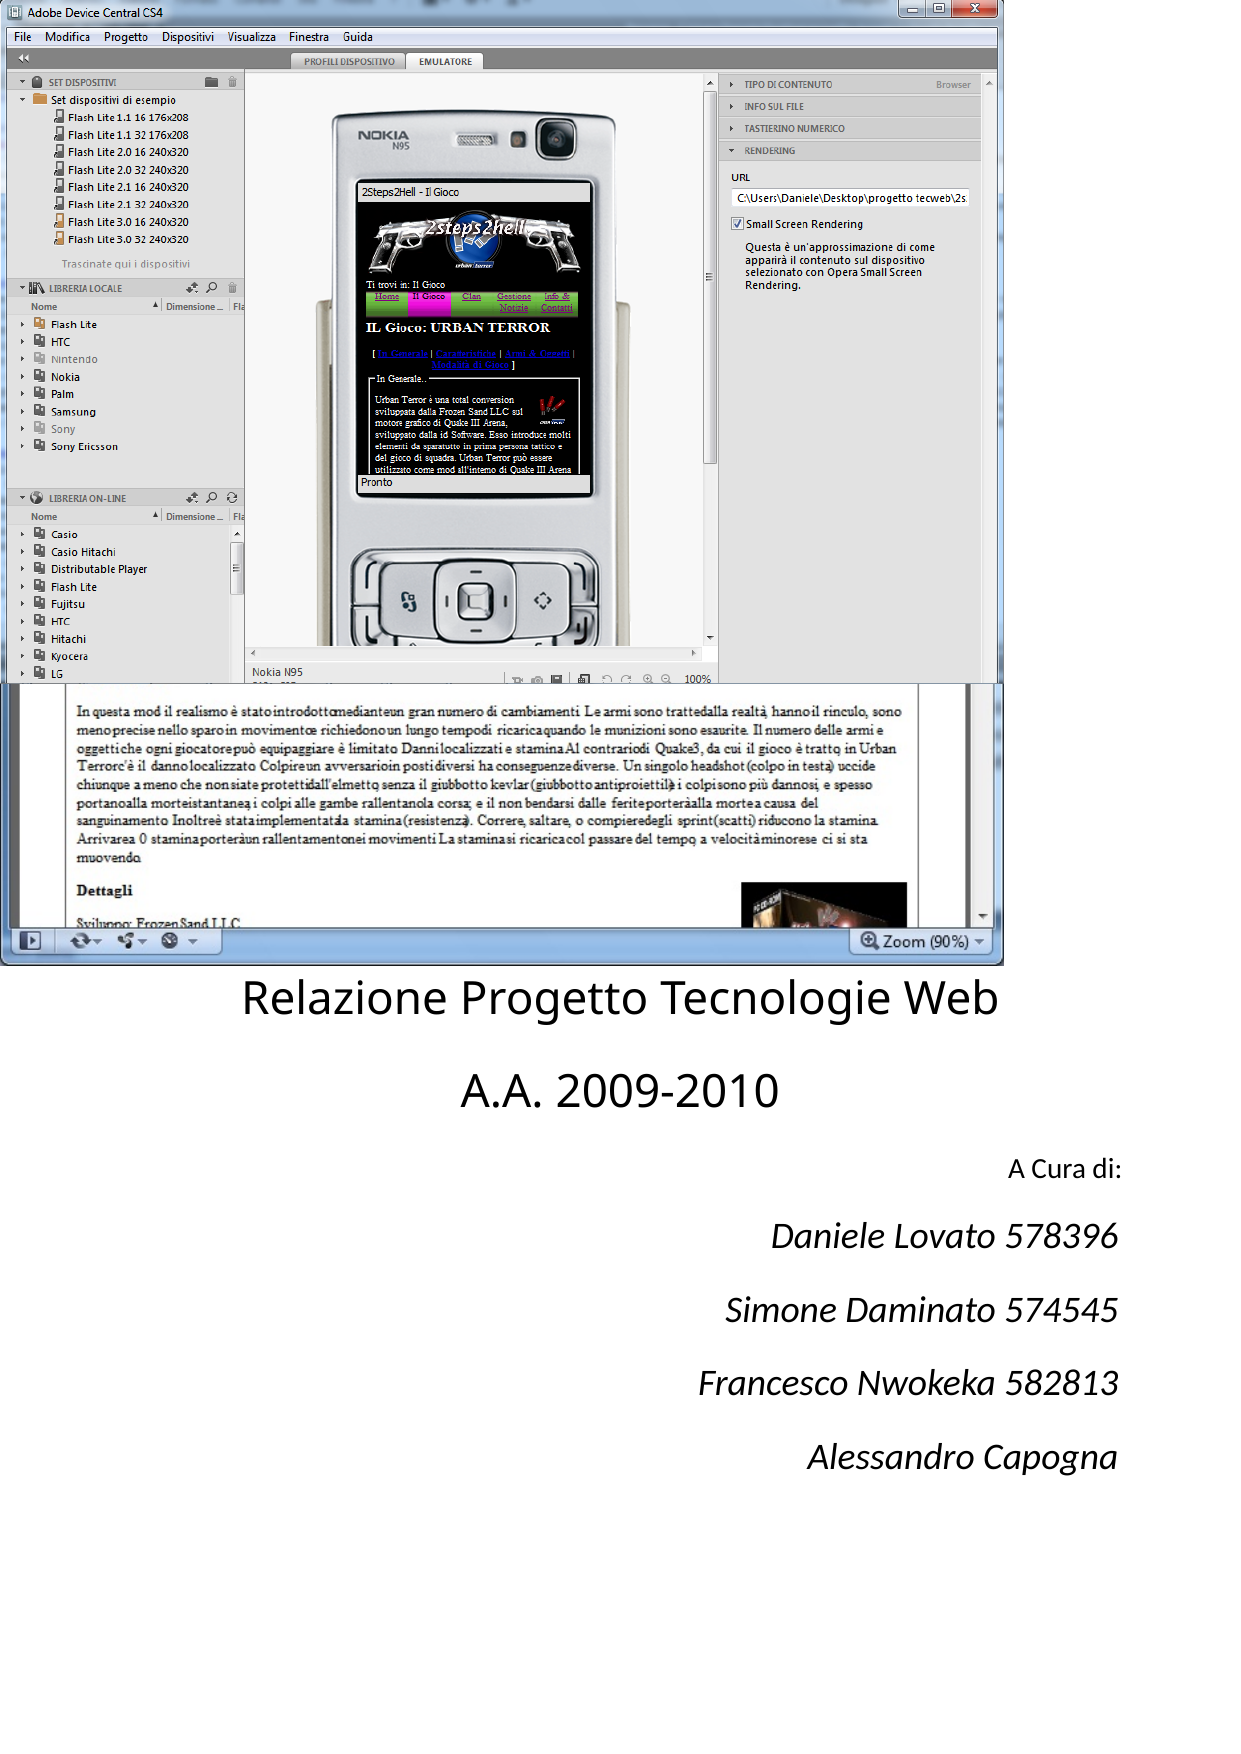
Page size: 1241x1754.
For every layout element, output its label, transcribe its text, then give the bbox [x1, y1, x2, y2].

text A Cura di: [118, 1151, 1122, 1186]
text Alessandro Capogna [118, 1433, 1122, 1479]
picture [0, 0, 1004, 966]
text Relazione Progetto Tecnologie Web [118, 966, 1122, 1028]
text Francesco Nwokeka 582813 [118, 1359, 1122, 1405]
text Simone Daminato 574545 [118, 1286, 1122, 1332]
text Daniele Lovato 578396 [118, 1212, 1122, 1258]
text A.A. 2009-2010 [118, 1058, 1122, 1120]
